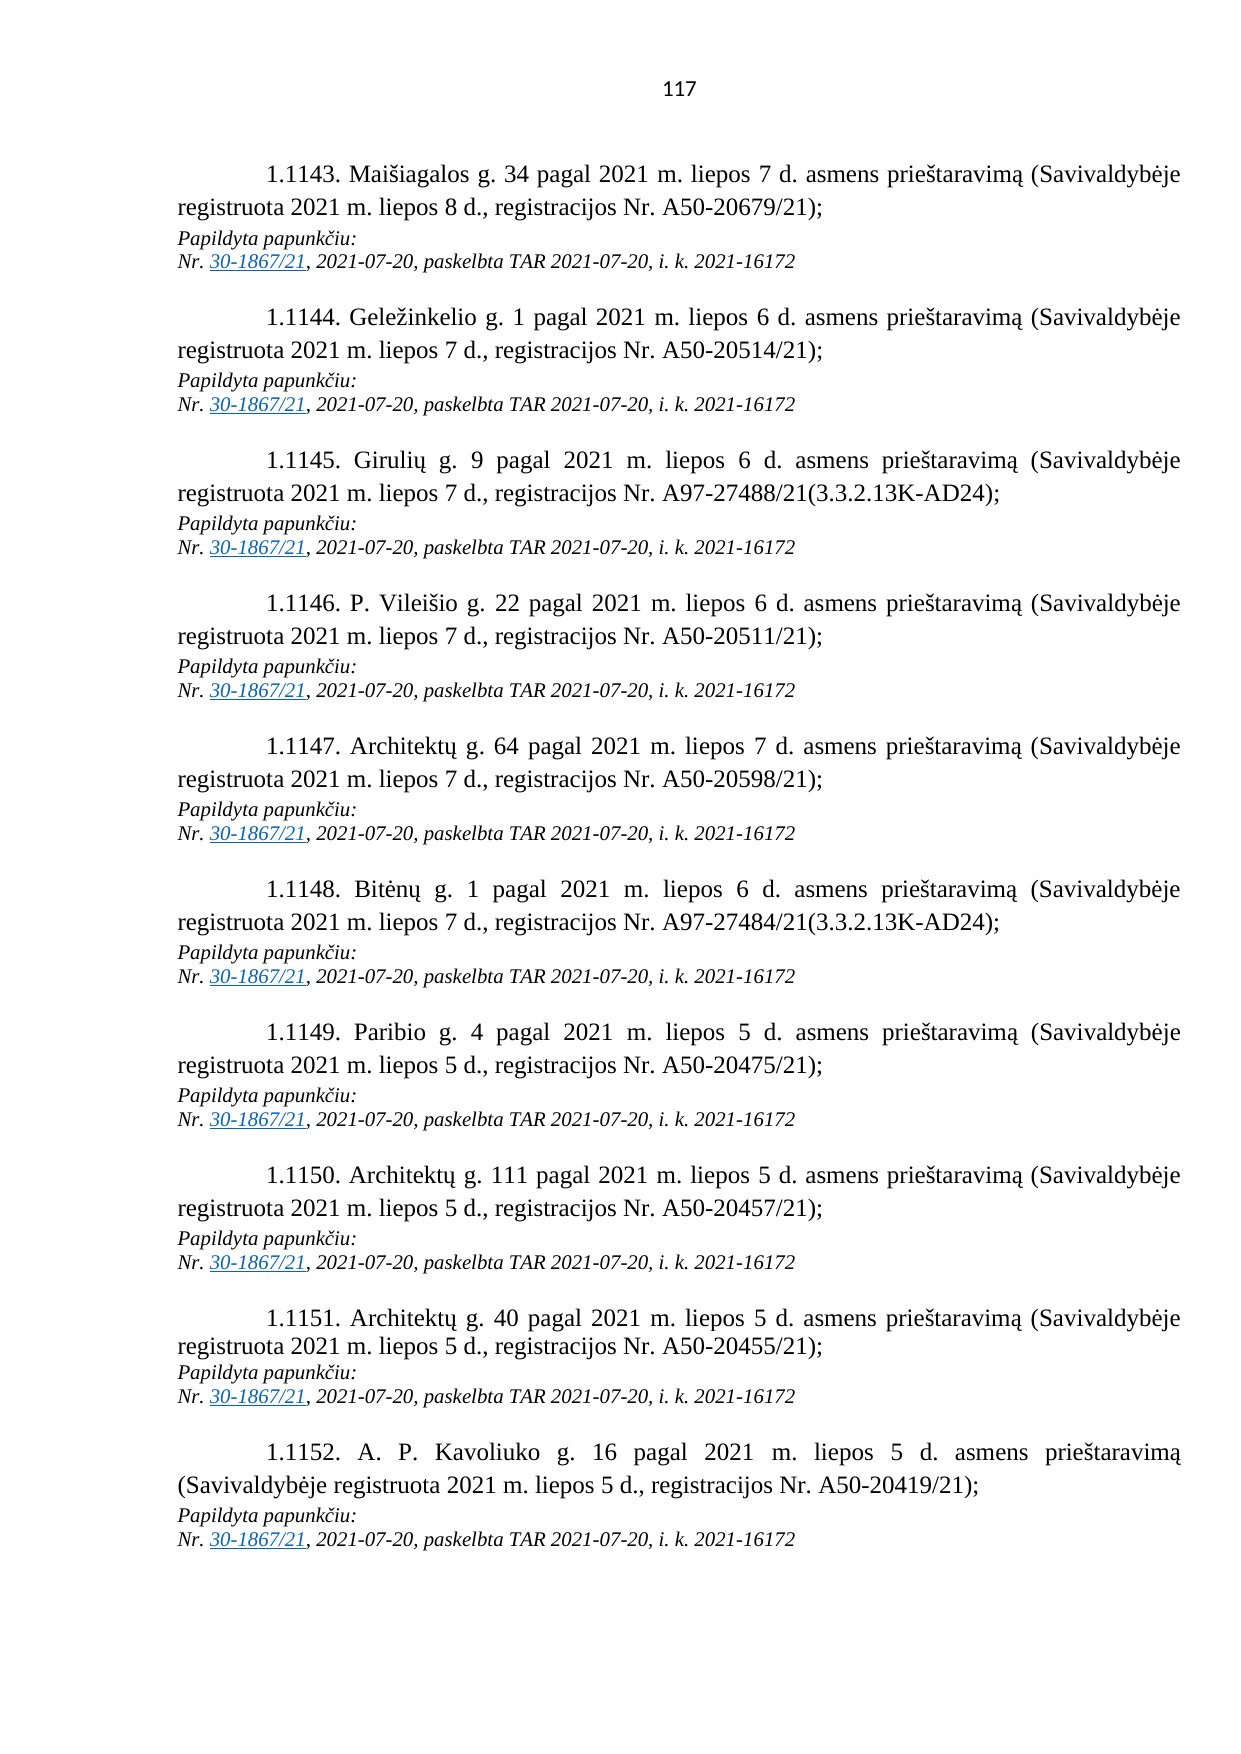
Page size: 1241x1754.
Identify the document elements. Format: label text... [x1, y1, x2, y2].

text Nr. 30-1867/21, 2021-07-20, paskelbta TAR 2021-07-20, i. k. 2021-16172 [177, 392, 1181, 416]
text 1.1144. Geležinkelio g. 1 pagal 2021 m. liepos 6 d. asmens prieštaravimą (Savivaldybėje registruota 2021 m. liepos 7 d., registracijos Nr. A50-20514/21); [177, 302, 1181, 364]
text Papildyta papunkčiu: [177, 1226, 1181, 1250]
text 1.1147. Architektų g. 64 pagal 2021 m. liepos 7 d. asmens prieštaravimą (Savivaldybėje registruota 2021 m. liepos 7 d., registracijos Nr. A50-20598/21); [177, 731, 1181, 793]
text Papildyta papunkčiu: [177, 511, 1181, 535]
text Nr. 30-1867/21, 2021-07-20, paskelbta TAR 2021-07-20, i. k. 2021-16172 [177, 1107, 1181, 1131]
text Papildyta papunkčiu: [177, 368, 1181, 392]
text 1.1148. Bitėnų g. 1 pagal 2021 m. liepos 6 d. asmens prieštaravimą (Savivaldybėje registruota 2021 m. liepos 7 d., registracijos Nr. A97-27484/21(3.3.2.13K-AD24); [177, 874, 1181, 936]
text Papildyta papunkčiu: [177, 654, 1181, 678]
text 1.1146. P. Vileišio g. 22 pagal 2021 m. liepos 6 d. asmens prieštaravimą (Savivaldybėje registruota 2021 m. liepos 7 d., registracijos Nr. A50-20511/21); [177, 588, 1181, 650]
text Nr. 30-1867/21, 2021-07-20, paskelbta TAR 2021-07-20, i. k. 2021-16172 [177, 678, 1181, 702]
text 1.1149. Paribio g. 4 pagal 2021 m. liepos 5 d. asmens prieštaravimą (Savivaldybėje registruota 2021 m. liepos 5 d., registracijos Nr. A50-20475/21); [177, 1017, 1181, 1079]
text Papildyta papunkčiu: [177, 1503, 1181, 1527]
text Nr. 30-1867/21, 2021-07-20, paskelbta TAR 2021-07-20, i. k. 2021-16172 [177, 964, 1181, 988]
text Nr. 30-1867/21, 2021-07-20, paskelbta TAR 2021-07-20, i. k. 2021-16172 [177, 1250, 1181, 1274]
text Papildyta papunkčiu: [177, 940, 1181, 964]
text Papildyta papunkčiu: [177, 225, 1181, 249]
text Nr. 30-1867/21, 2021-07-20, paskelbta TAR 2021-07-20, i. k. 2021-16172 [177, 821, 1181, 845]
text 1.1151. Architektų g. 40 pagal 2021 m. liepos 5 d. asmens prieštaravimą (Savivaldybėje registruota 2021 m. liepos 5 d., registracijos Nr. A50-20455/21); [177, 1303, 1181, 1360]
text Papildyta papunkčiu: [177, 797, 1181, 821]
text 1.1152. A. P. Kavoliuko g. 16 pagal 2021 m. liepos 5 d. asmens prieštaravimą (Savivaldybėje registruota 2021 m. liepos 5 d., registracijos Nr. A50-20419/21); [177, 1437, 1181, 1499]
text 1.1150. Architektų g. 111 pagal 2021 m. liepos 5 d. asmens prieštaravimą (Savivaldybėje registruota 2021 m. liepos 5 d., registracijos Nr. A50-20457/21); [177, 1160, 1181, 1222]
text Nr. 30-1867/21, 2021-07-20, paskelbta TAR 2021-07-20, i. k. 2021-16172 [177, 535, 1181, 559]
text 1.1145. Girulių g. 9 pagal 2021 m. liepos 6 d. asmens prieštaravimą (Savivaldybėje registruota 2021 m. liepos 7 d., registracijos Nr. A97-27488/21(3.3.2.13K-AD24); [177, 445, 1181, 507]
text Papildyta papunkčiu: [177, 1083, 1181, 1107]
text Nr. 30-1867/21, 2021-07-20, paskelbta TAR 2021-07-20, i. k. 2021-16172 [177, 1527, 1181, 1551]
text 1.1143. Maišiagalos g. 34 pagal 2021 m. liepos 7 d. asmens prieštaravimą (Savivaldybėje registruota 2021 m. liepos 8 d., registracijos Nr. A50-20679/21); [177, 159, 1181, 221]
text Papildyta papunkčiu: [177, 1360, 1181, 1384]
text Nr. 30-1867/21, 2021-07-20, paskelbta TAR 2021-07-20, i. k. 2021-16172 [177, 1384, 1181, 1408]
text Nr. 30-1867/21, 2021-07-20, paskelbta TAR 2021-07-20, i. k. 2021-16172 [177, 249, 1181, 273]
